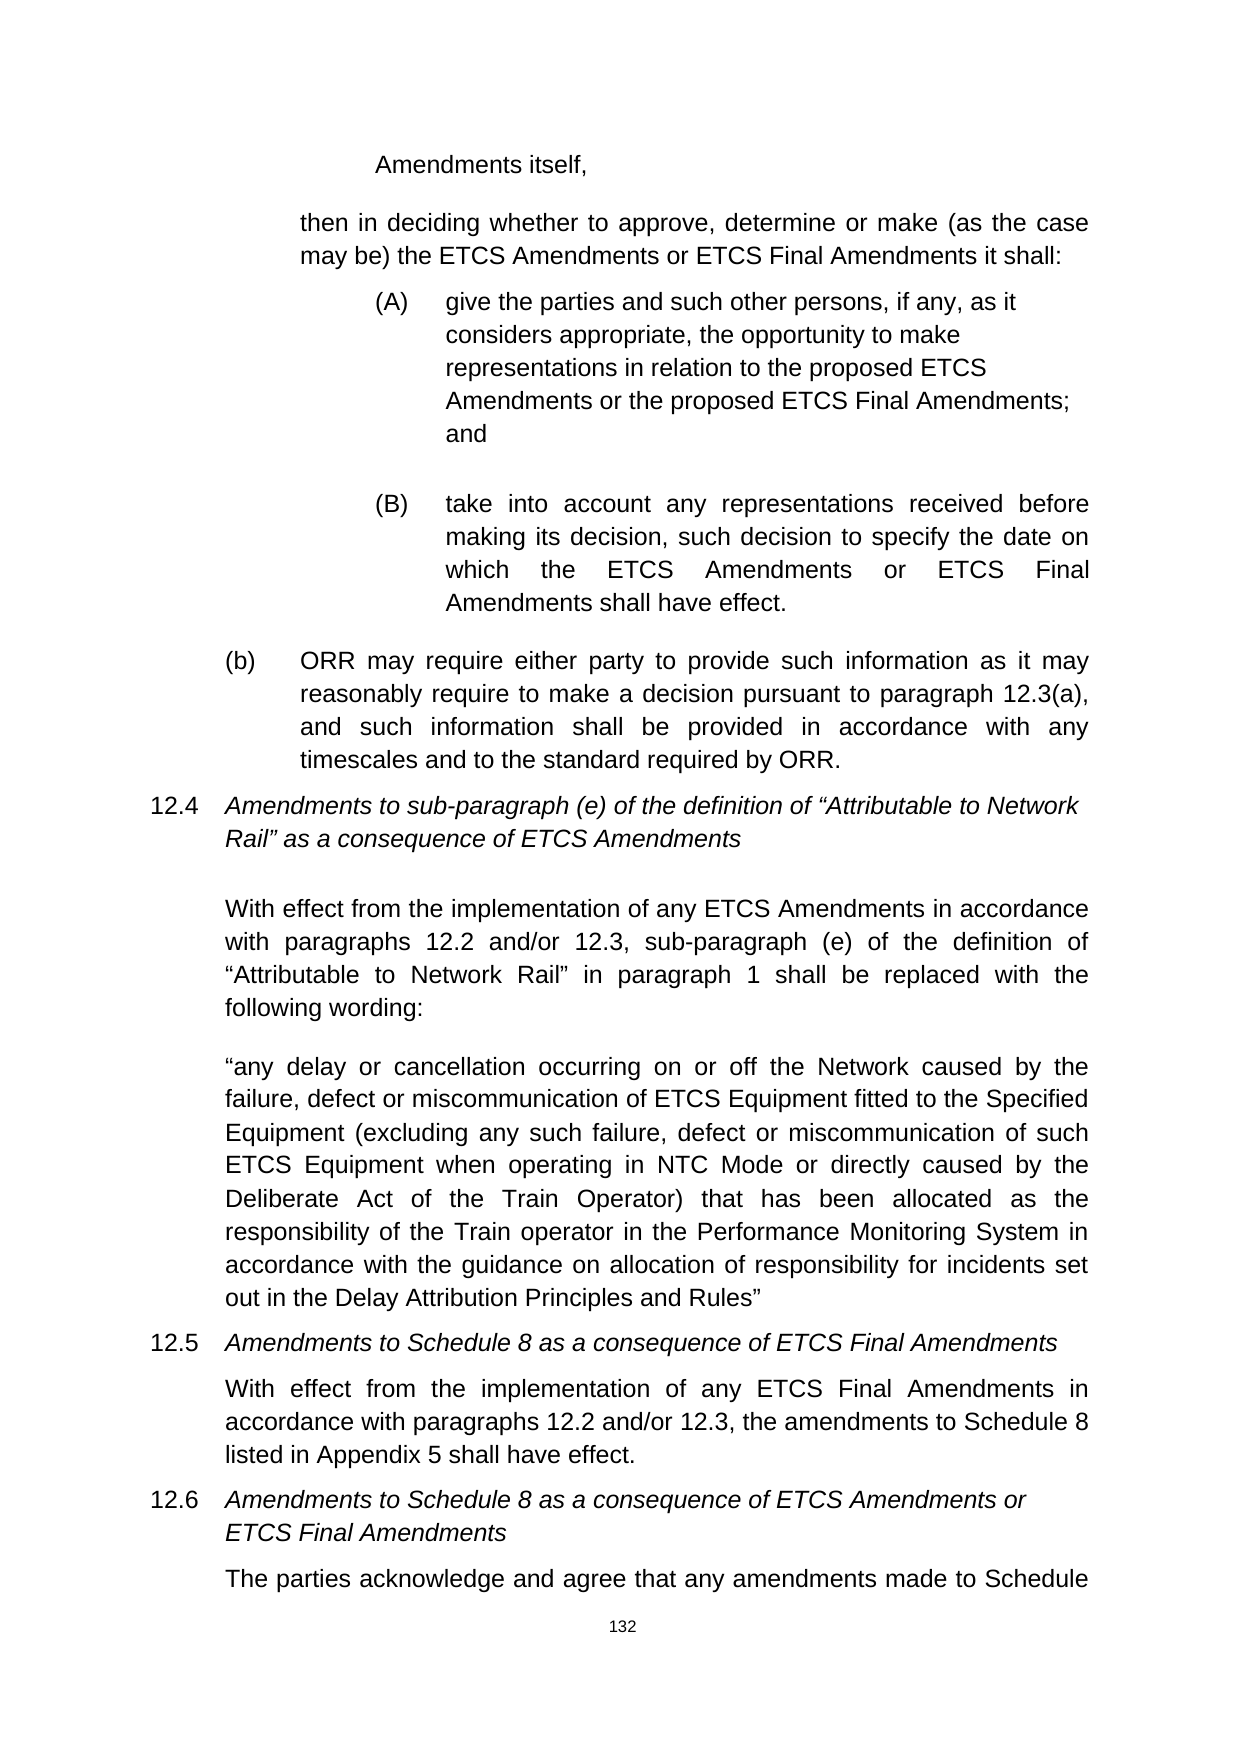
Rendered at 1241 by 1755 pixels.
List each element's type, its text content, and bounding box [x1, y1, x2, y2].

list give the parties and such other persons, if any, as it considers appropriate, the opportunity to make representations in relation to the proposed ETCS Amendments or the proposed ETCS Final Amendments; and [375, 287, 1090, 447]
text “any delay or cancellation occurring on or off the Network caused by the failure, defect or miscommunication of ETCS Equipment fitted to the Specified Equipment (excluding any such failure, defect or miscommunication of such ETCS Equipment when operating in NTC Mode or directly caused by the Deliberate Act of the Train Operator) that has been allocated as the responsibility of the Train operator in the Performance Monitoring System in accordance with the guidance on allocation of responsibility for incidents set out in the Delay Attribution Principles and Rules” [225, 1051, 1090, 1311]
text (b) ORR may require either party to provide such information as it may reasonably require to make a decision pursuant to paragraph 12.3(a), and such information shall be provided in accordance with any timescales and to the standard required by ORR. [225, 646, 1090, 774]
text (B) take into account any representations received before making its decision, such decision to specify the date on which the ETCS Amendments or ETCS Final Amendments shall have effect. [375, 489, 1090, 617]
text Amendments itself, [300, 150, 1090, 179]
list Amendments to Schedule 8 as a consequence of ETCS Final Amendments [150, 1328, 1090, 1357]
text With effect from the implementation of any ETCS Final Amendments in accordance with paragraphs 12.2 and/or 12.3, the amendments to Schedule 8 listed in Appendix 5 shall have effect. [225, 1374, 1090, 1468]
text With effect from the implementation of any ETCS Amendments in accordance with paragraphs 12.2 and/or 12.3, sub-paragraph (e) of the definition of “Attributable to Network Rail” in paragraph 1 shall be replaced with the following wording: [225, 894, 1090, 1022]
text then in deciding whether to approve, determine or make (as the case may be) the ETCS Amendments or ETCS Final Amendments it shall: [300, 208, 1090, 270]
text The parties acknowledge and agree that any amendments made to Schedule [225, 1564, 1090, 1592]
list Amendments to sub-paragraph (e) of the definition of “Attributable to Network Rail” as a consequence of ETCS Amendments [150, 791, 1090, 853]
list Amendments to Schedule 8 as a consequence of ETCS Amendments or ETCS Final Amendments [150, 1485, 1090, 1547]
